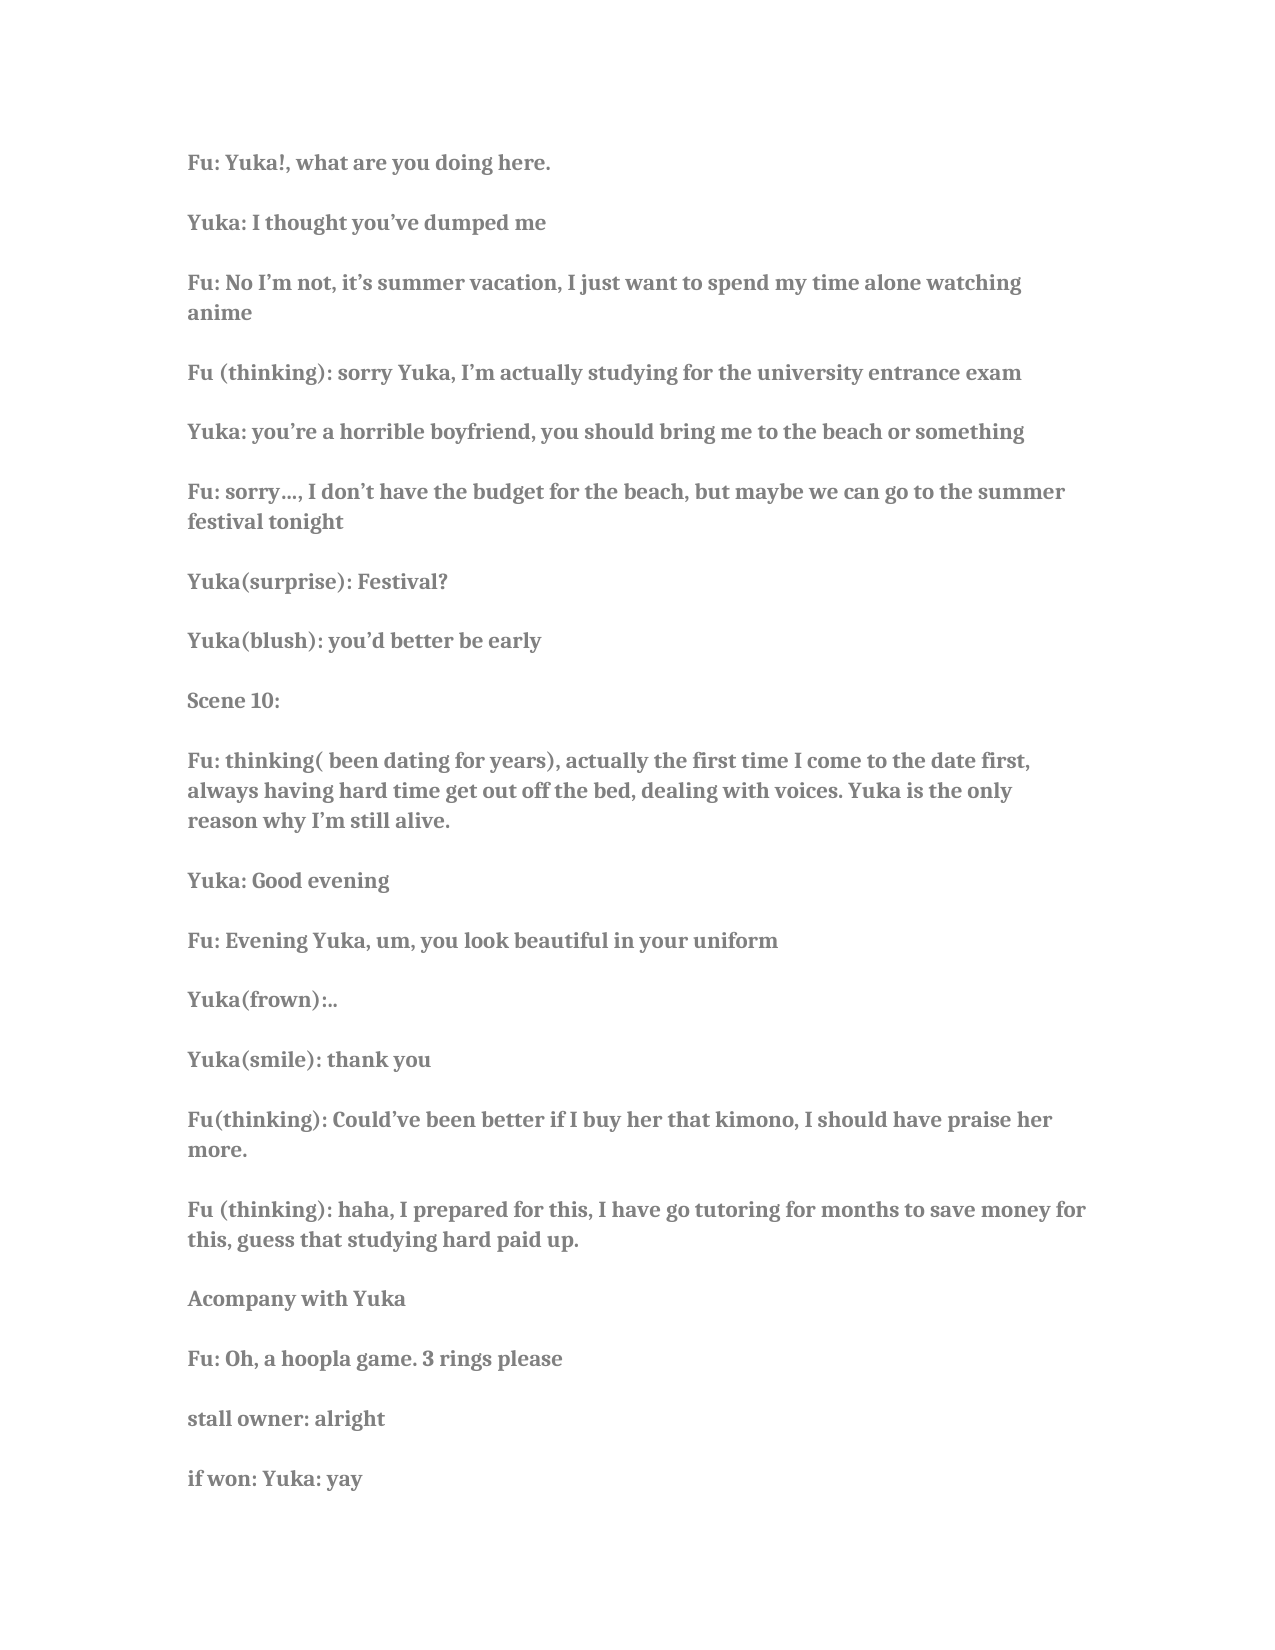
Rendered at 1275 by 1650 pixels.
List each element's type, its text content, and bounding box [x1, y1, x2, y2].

text Yuka: Good evening [187, 868, 1087, 894]
text Yuka(frown):.. [187, 987, 1087, 1013]
text Fu: Oh, a hoopla game. 3 rings please [187, 1346, 1087, 1372]
text if won: Yuka: yay [187, 1465, 1087, 1492]
text Yuka: you’re a horrible boyfriend, you should bring me to the beach or something [187, 419, 1087, 445]
text Fu: sorry…, I don’t have the budget for the beach, but maybe we can go to the summer festival tonight [187, 479, 1087, 535]
text Fu: Evening Yuka, um, you look beautiful in your uniform [187, 927, 1087, 954]
text Yuka: I thought you’ve dumped me [187, 210, 1087, 236]
text Scene 10: [187, 688, 1087, 714]
text Fu (thinking): haha, I prepared for this, I have go tutoring for months to save money for this, guess that studying hard paid up. [187, 1196, 1087, 1253]
text Fu: No I’m not, it’s summer vacation, I just want to spend my time alone watching anime [187, 269, 1087, 326]
text Fu: Yuka!, what are you doing here. [187, 150, 1087, 176]
text stall owner: alright [187, 1406, 1087, 1432]
text Acompany with Yuka [187, 1286, 1087, 1313]
text Yuka(smile): thank you [187, 1047, 1087, 1073]
text Fu(thinking): Could’ve been better if I buy her that kimono, I should have praise her more. [187, 1106, 1087, 1163]
text Fu: thinking( been dating for years), actually the first time I come to the date first, always having hard time get out off the bed, dealing with voices. Yuka is the only reason why I’m still alive. [187, 748, 1087, 834]
text Fu (thinking): sorry Yuka, I’m actually studying for the university entrance exam [187, 359, 1087, 386]
text Yuka(blush): you’d better be early [187, 628, 1087, 654]
text Yuka(surprise): Festival? [187, 568, 1087, 595]
